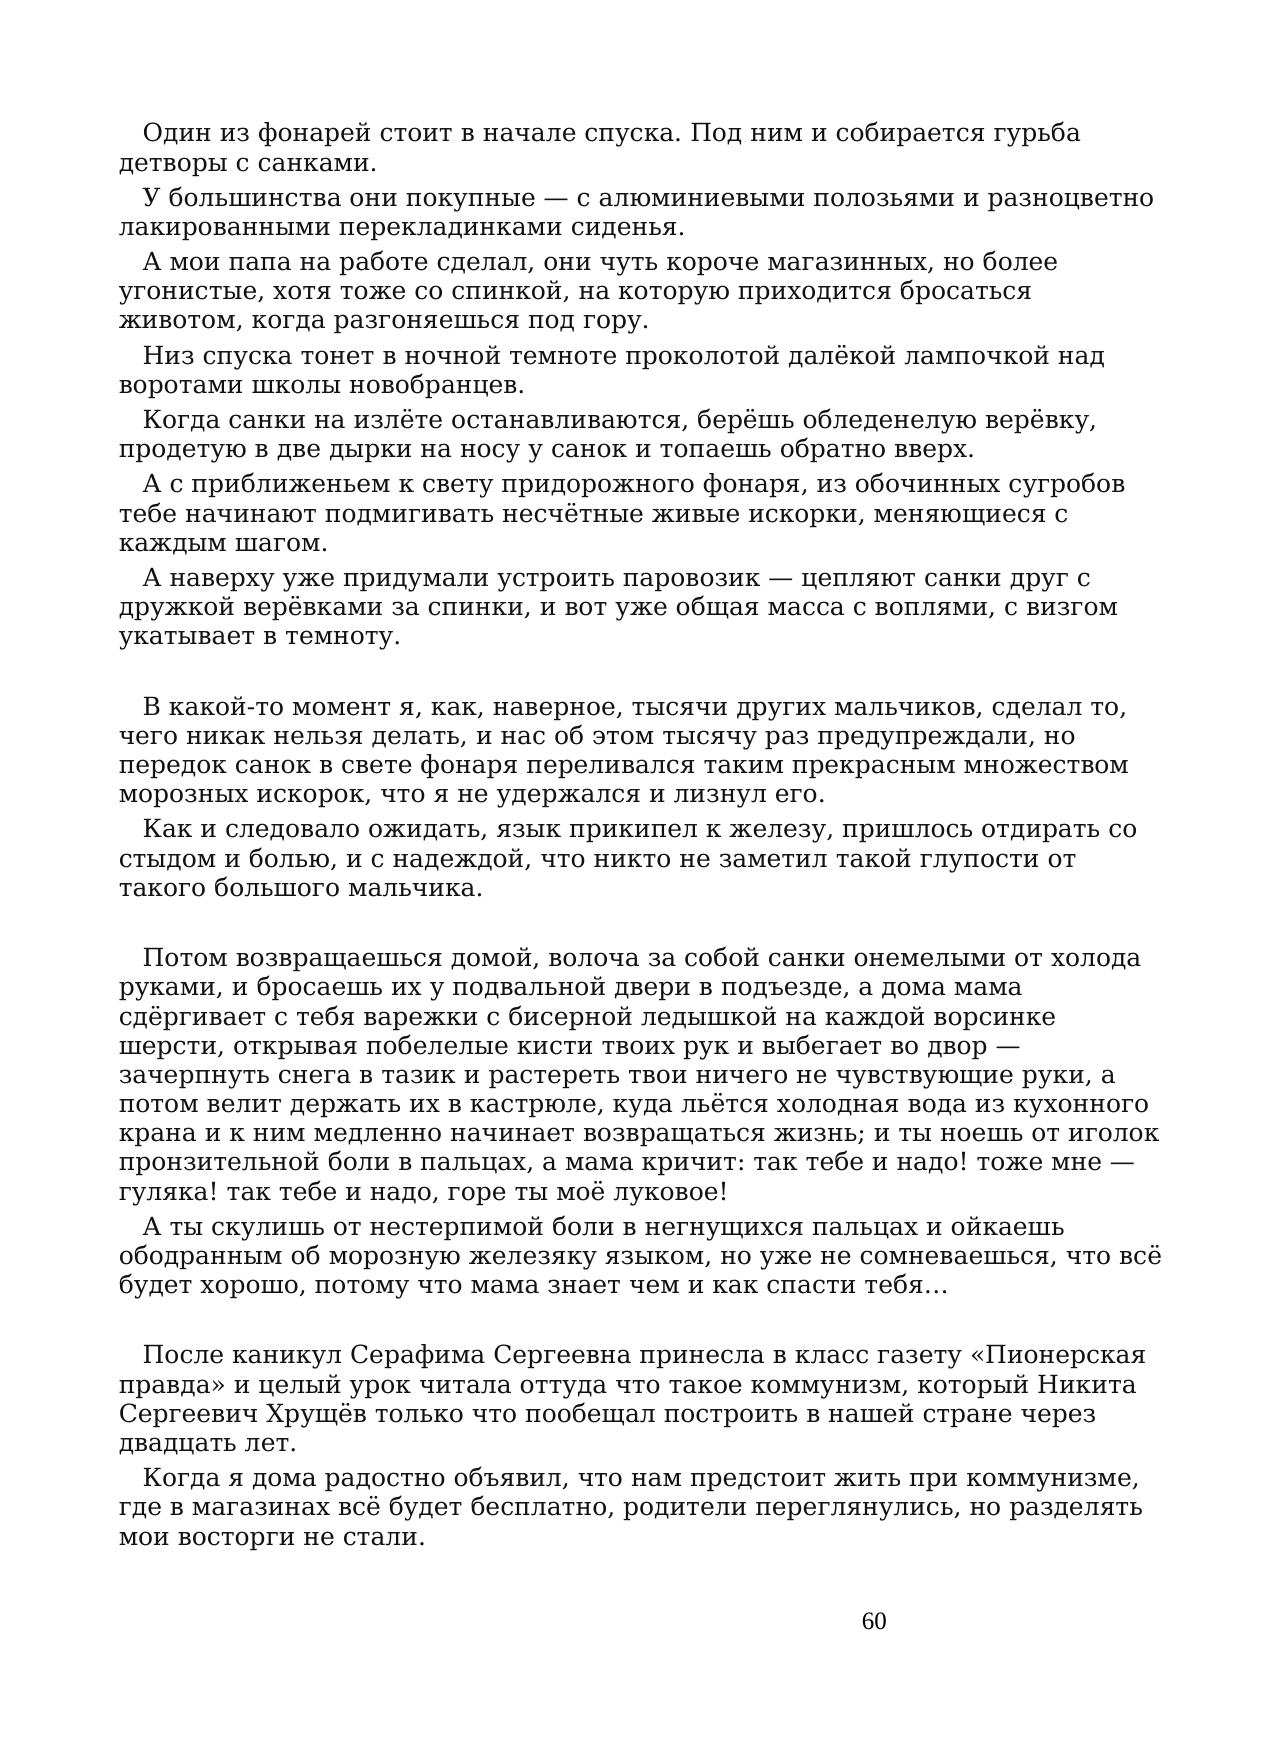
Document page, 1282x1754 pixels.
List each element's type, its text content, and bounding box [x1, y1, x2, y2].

text Как и следовало ожидать, язык прикипел к железу, пришлось отдирать со стыдом и болью, и с надеждой, что никто не заметил такой глупости от такого большого мальчика. [118, 814, 1162, 902]
text Один из фонарей стоит в начале спуска. Под ним и собирается гурьба детворы с санками. [118, 118, 1162, 177]
text Когда я дома радостно объявил, что нам предстоит жить при коммунизме, где в магазинах всё будет бесплатно, родители переглянулись, но разделять мои восторги не стали. [118, 1463, 1162, 1551]
text А наверху уже придумали устроить паровозик — цепляют санки друг с дружкой верёвками за спинки, и вот уже общая масса с воплями, с визгом укатывает в темноту. [118, 563, 1162, 651]
text В какой-то момент я, как, наверное, тысячи других мальчиков, сделал то, чего никак нельзя делать, и нас об этом тысячу раз предупреждали, но передок санок в свете фонаря переливался таким прекрасным множеством морозных искорок, что я не удержался и лизнул его. [118, 692, 1162, 808]
text А с приближеньем к свету придорожного фонаря, из обочинных сугробов тебе начинают подмигивать несчётные живые искорки, меняющиеся с каждым шагом. [118, 469, 1162, 557]
text Потом возвращаешься домой, волоча за собой санки онемелыми от холода руками, и бросаешь их у подвальной двери в подъезде, а дома мама сдёргивает с тебя варежки с бисерной ледышкой на каждой ворсинке шерсти, открывая побелелые кисти твоих рук и выбегает во двор — зачерпнуть снега в тазик и растереть твои ничего не чувствующие руки, а потом велит держать их в кастрюле, куда льётся холодная вода из кухонного крана и к ним медленно начинает возвращаться жизнь; и ты ноешь от иголок пронзительной боли в пальцах, а мама кричит: так тебе и надо! тоже мне — гуляка! так тебе и надо, горе ты моё луковое! [118, 943, 1162, 1206]
text У большинства они покупные — с алюминиевыми полозьями и разноцветно лакированными перекладинками сиденья. [118, 183, 1162, 241]
text А мои папа на работе сделал, они чуть короче магазинных, но более угонистые, хотя тоже со спинкой, на которую приходится бросаться животом, когда разгоняешься под гору. [118, 247, 1162, 335]
text После каникул Серафима Сергеевна принесла в класс газету «Пионерская правда» и целый урок читала оттуда что такое коммунизм, который Никита Сергеевич Хрущёв только что пообещал построить в нашей стране через двадцать лет. [118, 1341, 1162, 1457]
text А ты скулишь от нестерпимой боли в негнущихся пальцах и ойкаешь ободранным об морозную железяку языком, но уже не сомневаешься, что всё будет хорошо, потому что мама знает чем и как спасти тебя… [118, 1212, 1162, 1299]
text Низ спуска тонет в ночной темноте проколотой далёкой лампочкой над воротами школы новобранцев. [118, 341, 1162, 399]
text Когда санки на излёте останавливаются, берёшь обледенелую верёвку, продетую в две дырки на носу у санок и топаешь обратно вверх. [118, 405, 1162, 463]
